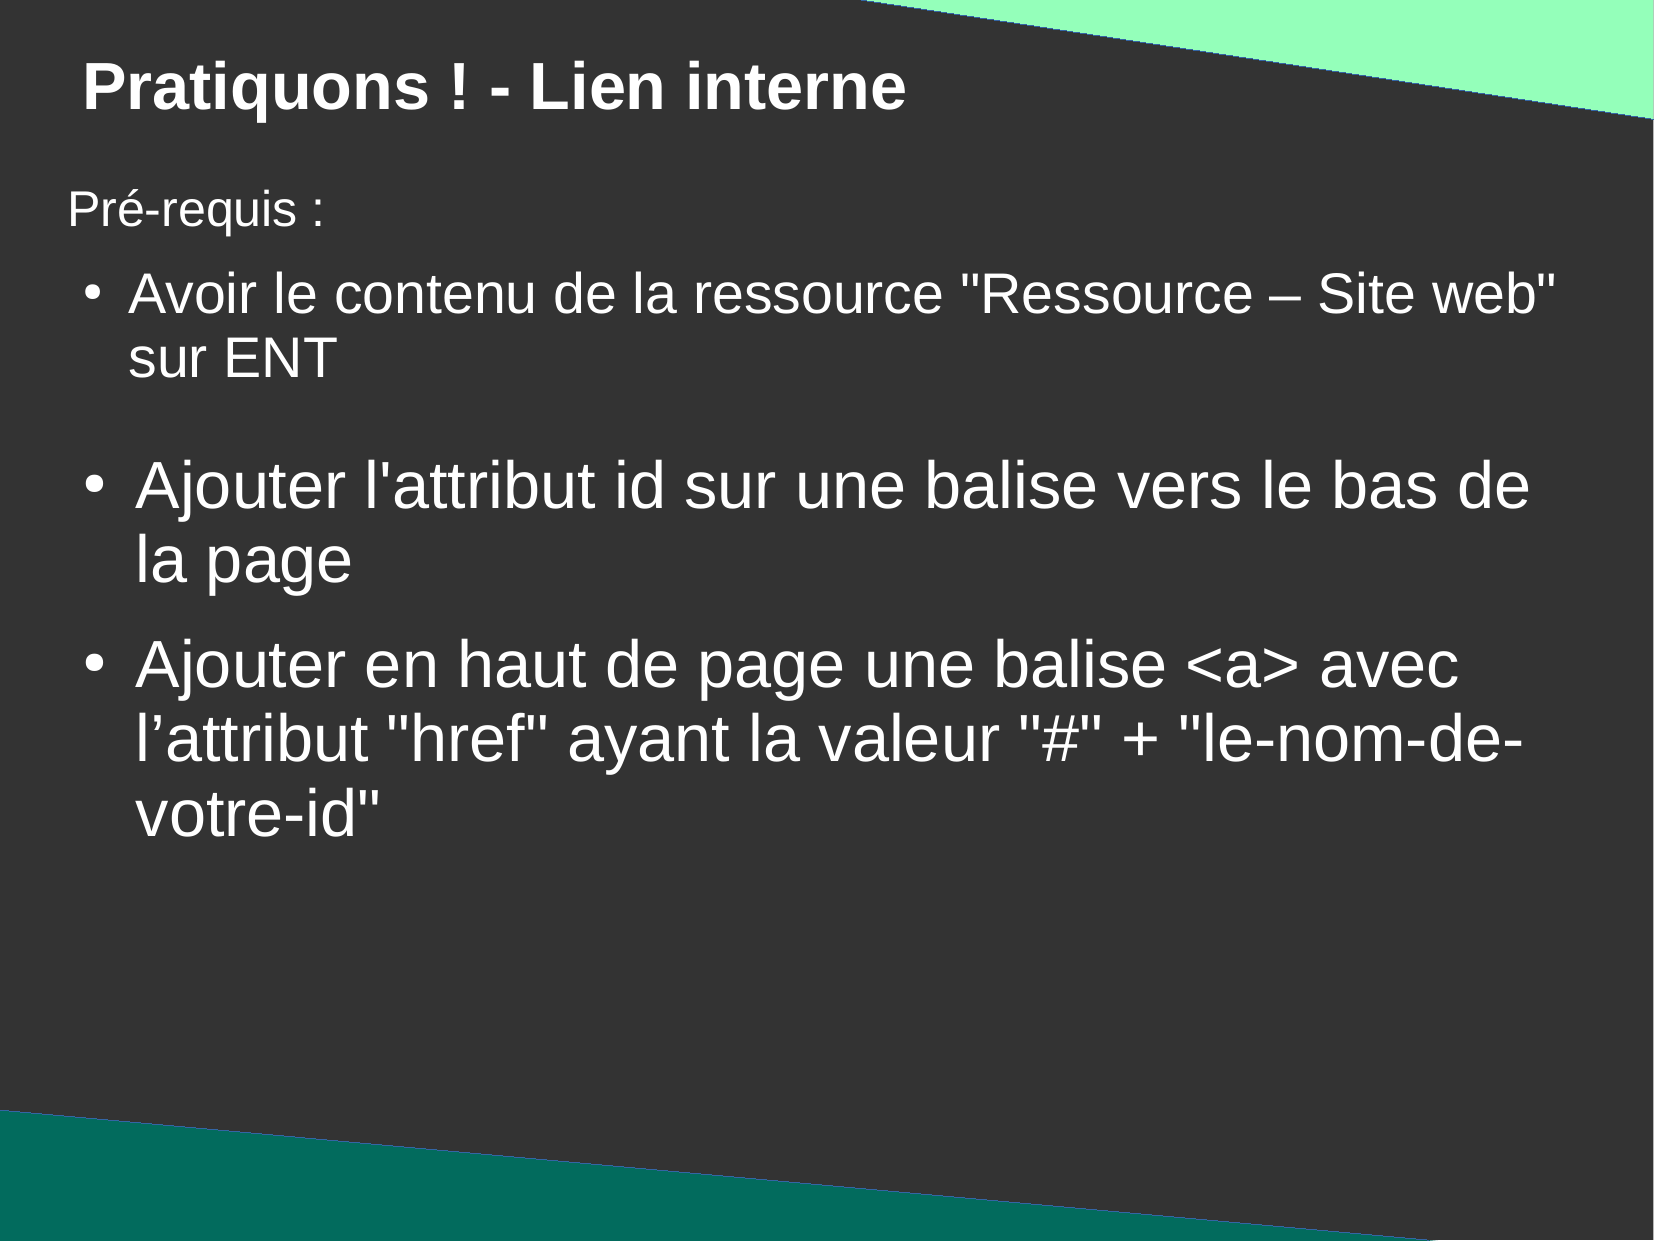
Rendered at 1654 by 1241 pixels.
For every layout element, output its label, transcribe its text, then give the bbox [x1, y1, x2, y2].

title Pratiquons ! - Lien interne [82, 49, 1630, 199]
list Pré-requis : Avoir le contenu de la ressource "Ressource – Site web" sur ENT [67, 180, 1607, 390]
list Ajouter l'attribut id sur une balise vers le bas de la page Ajouter en haut de page une balise <a> avec l’attribut "href" ayant la valeur "#" + "le-nom-de-votre-id" [64, 447, 1589, 1004]
text_box [861, 0, 1654, 120]
